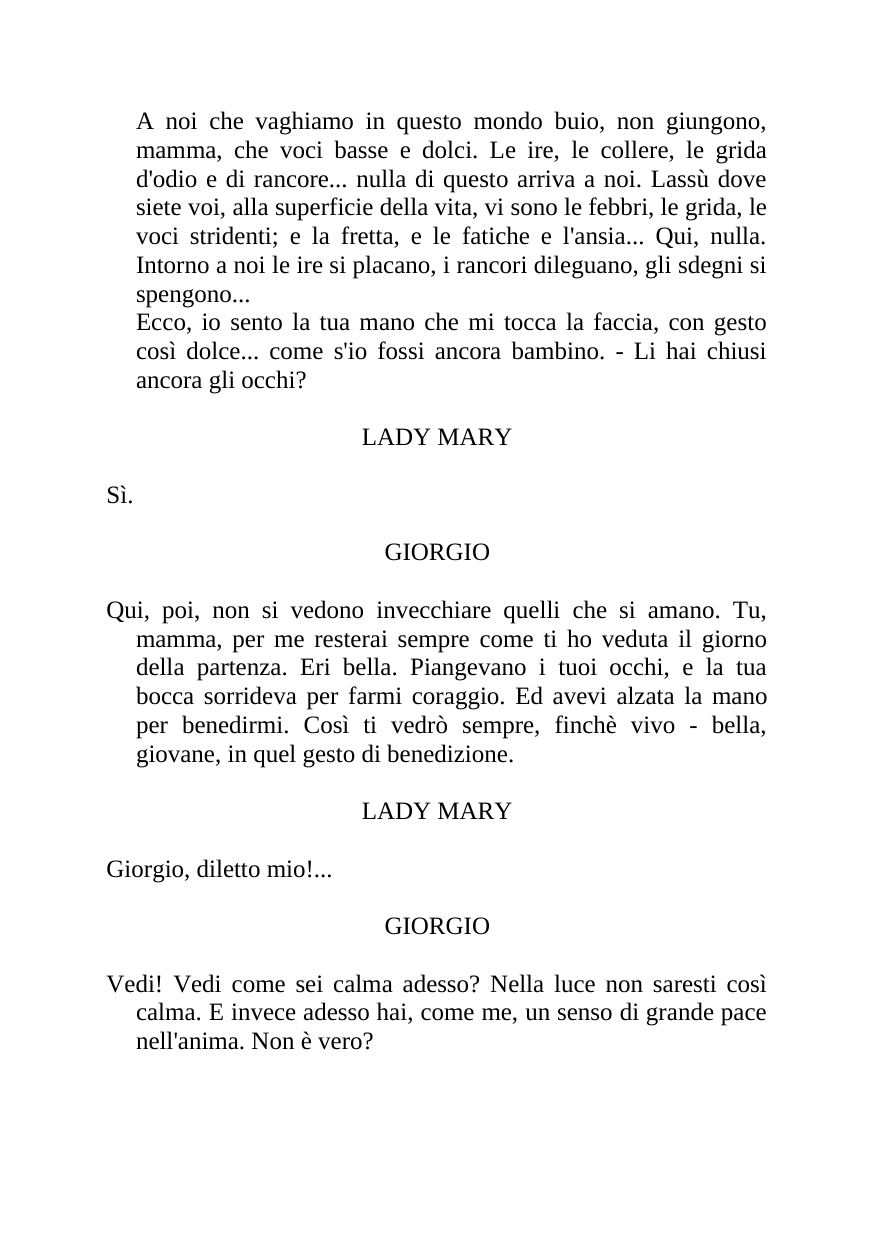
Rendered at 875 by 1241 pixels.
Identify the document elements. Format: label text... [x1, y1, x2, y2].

text GIORGIO [106, 911, 768, 940]
text Giorgio, diletto mio!... [106, 854, 768, 882]
text Sì. [106, 480, 768, 509]
text Qui, poi, non si vedono invecchiare quelli che si amano. Tu, mamma, per me resterai sempre come ti ho veduta il giorno della partenza. Eri bella. Piangevano i tuoi occhi, e la tua bocca sorrideva per farmi coraggio. Ed avevi alzata la mano per benedirmi. Così ti vedrò sempre, finchè vivo - bella, giovane, in quel gesto di benedizione. [106, 595, 768, 767]
text Ecco, io sento la tua mano che mi tocca la faccia, con gesto così dolce... come s'io fossi ancora bambino. - Li hai chiusi ancora gli occhi? [136, 307, 768, 394]
text GIORGIO [106, 537, 768, 566]
text LADY MARY [106, 796, 768, 825]
text Vedi! Vedi come sei calma adesso? Nella luce non saresti così calma. E invece adesso hai, come me, un senso di grande pace nell'anima. Non è vero? [106, 969, 768, 1055]
text LADY MARY [106, 422, 768, 451]
text A noi che vaghiamo in questo mondo buio, non giungono, mamma, che voci basse e dolci. Le ire, le collere, le grida d'odio e di rancore... nulla di questo arriva a noi. Lassù dove siete voi, alla superficie della vita, vi sono le febbri, le grida, le voci stridenti; e la fretta, e le fatiche e l'ansia... Qui, nulla. Intorno a noi le ire si placano, i rancori dileguano, gli sdegni si spengono... [136, 106, 768, 307]
